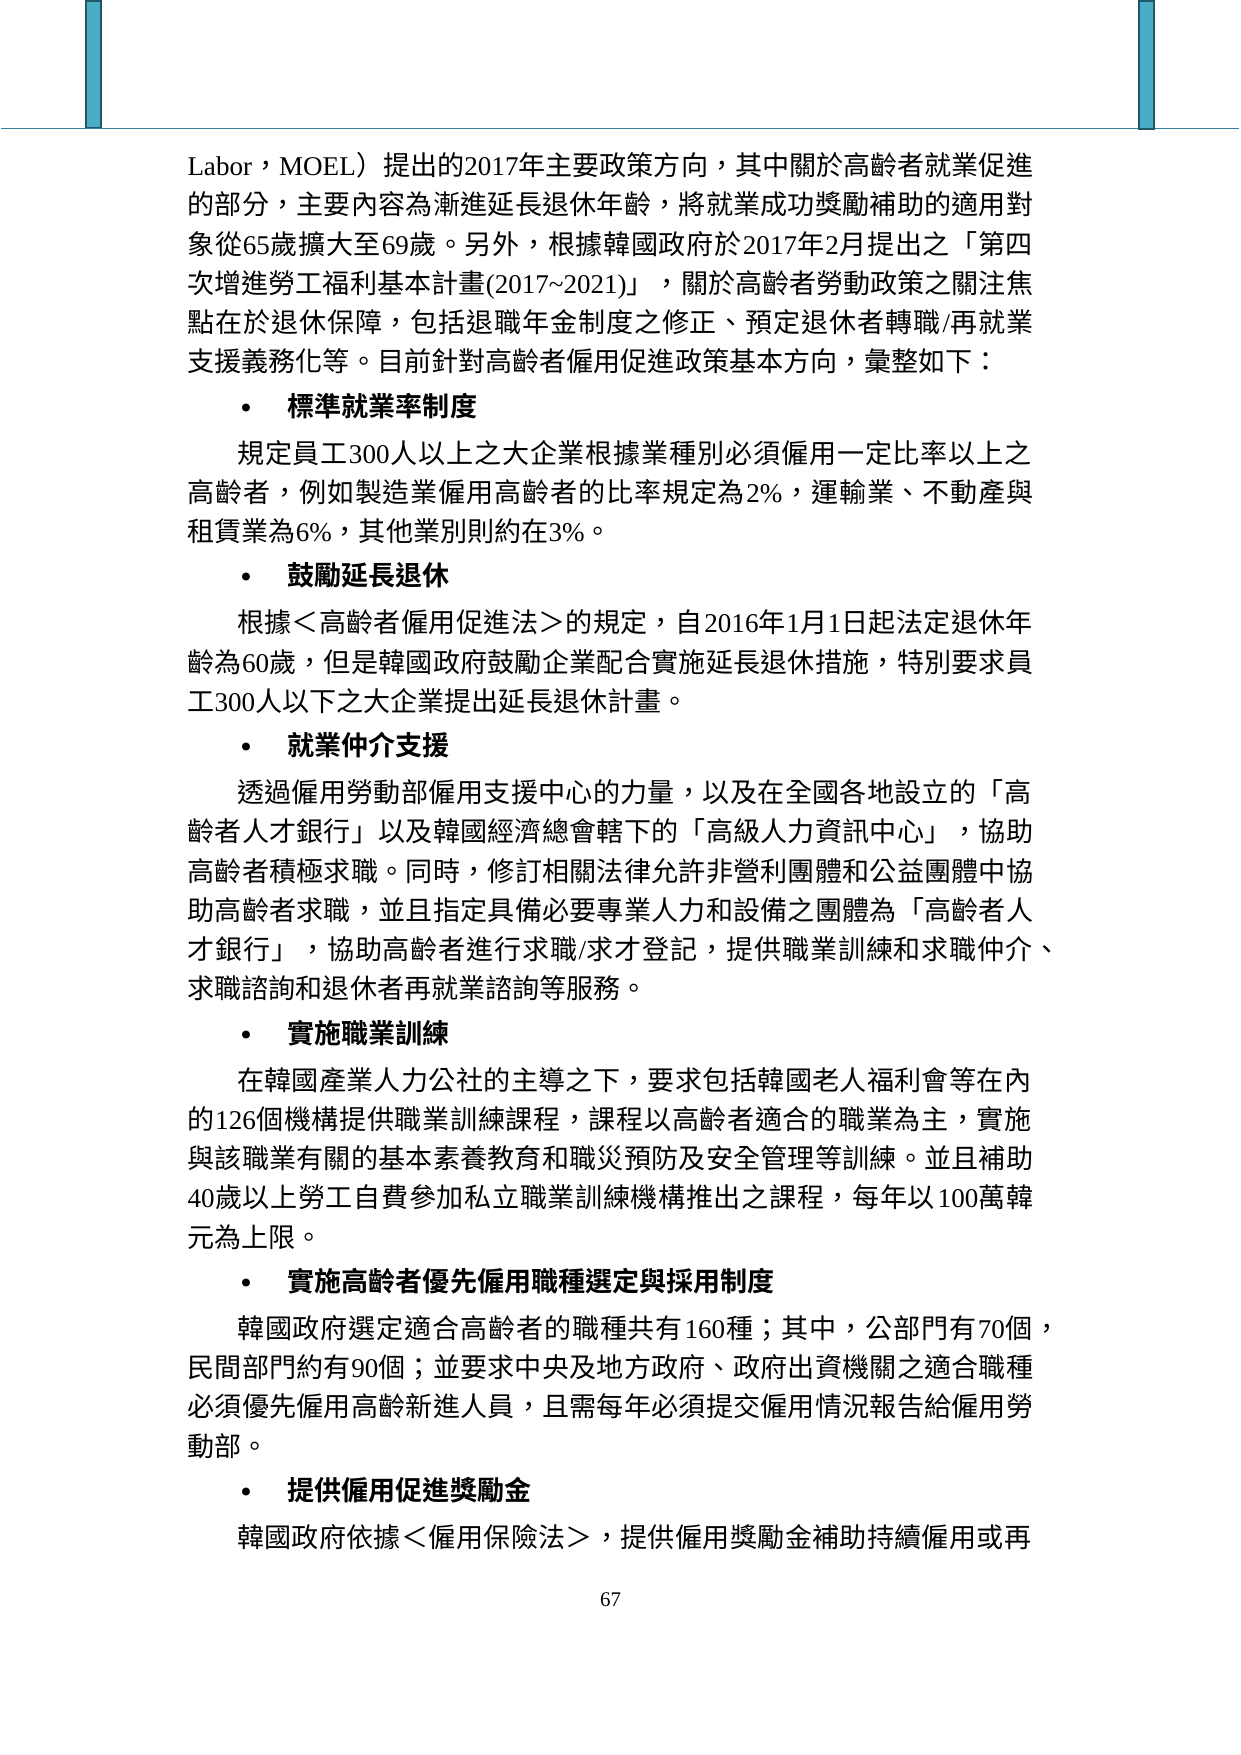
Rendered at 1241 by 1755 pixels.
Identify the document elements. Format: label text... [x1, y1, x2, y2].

list 實施職業訓練 [237, 1012, 1034, 1051]
list 提供僱用促進獎勵金 [237, 1469, 1034, 1508]
list 標準就業率制度 [237, 385, 1034, 424]
text 韓國政府選定適合高齡者的職種共有160種；其中，公部門有70個，民間部門約有90個；並要求中央及地方政府、政府出資機關之適合職種必須優先僱用高齡新進人員，且需每年必須提交僱用情況報告給僱用勞動部。 [187, 1307, 1034, 1464]
list 鼓勵延長退休 [237, 554, 1034, 594]
text 規定員工300人以上之大企業根據業種別必須僱用一定比率以上之高齡者，例如製造業僱用高齡者的比率規定為2%，運輸業、不動產與租賃業為6%，其他業別則約在3%。 [187, 432, 1034, 549]
list 就業仲介支援 [237, 724, 1034, 763]
text 韓國政府依據＜僱用保險法＞，提供僱用獎勵金補助持續僱用或再 [187, 1516, 1034, 1555]
text 透過僱用勞動部僱用支援中心的力量，以及在全國各地設立的「高齡者人才銀行」以及韓國經濟總會轄下的「高級人力資訊中心」，協助高齡者積極求職。同時，修訂相關法律允許非營利團體和公益團體中協助高齡者求職，並且指定具備必要專業人力和設備之團體為「高齡者人才銀行」，協助高齡者進行求職/求才登記，提供職業訓練和求職仲介、求職諮詢和退休者再就業諮詢等服務。 [187, 771, 1034, 1007]
list 實施高齡者優先僱用職種選定與採用制度 [237, 1260, 1034, 1299]
text Labor，MOEL）提出的2017年主要政策方向，其中關於高齡者就業促進的部分，主要內容為漸進延長退休年齡，將就業成功獎勵補助的適用對象從65歲擴大至69歲。另外，根據韓國政府於2017年2月提出之「第四次增進勞工福利基本計畫(2017~2021)」，關於高齡者勞動政策之關注焦點在於退休保障，包括退職年金制度之修正、預定退休者轉職/再就業支援義務化等。目前針對高齡者僱用促進政策基本方向，彙整如下： [187, 144, 1034, 380]
text 根據＜高齡者僱用促進法＞的規定，自2016年1月1日起法定退休年齡為60歲，但是韓國政府鼓勵企業配合實施延長退休措施，特別要求員工300人以下之大企業提出延長退休計畫。 [187, 601, 1034, 719]
text 在韓國產業人力公社的主導之下，要求包括韓國老人福利會等在內的126個機構提供職業訓練課程，課程以高齡者適合的職業為主，實施與該職業有關的基本素養教育和職災預防及安全管理等訓練。並且補助40歲以上勞工自費參加私立職業訓練機構推出之課程，每年以100萬韓元為上限。 [187, 1058, 1034, 1255]
